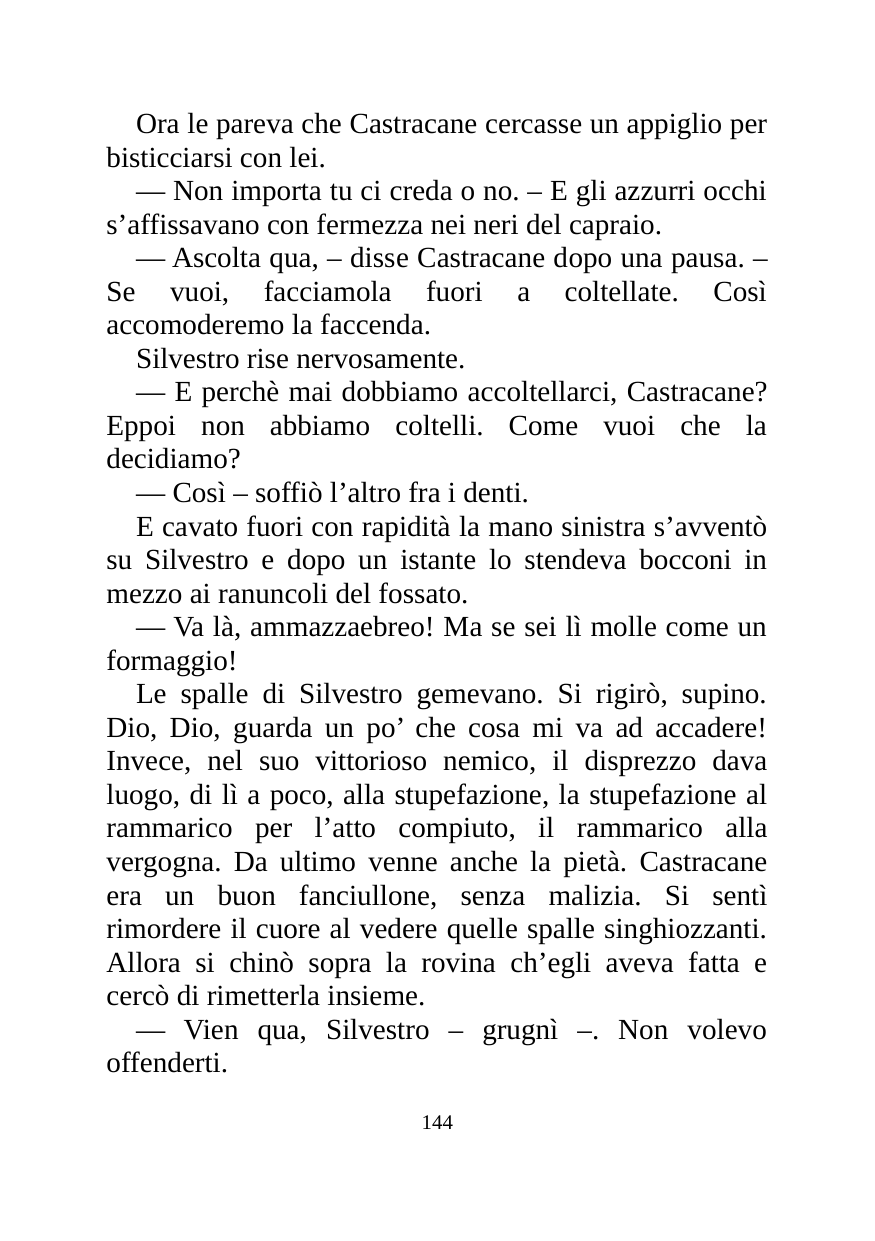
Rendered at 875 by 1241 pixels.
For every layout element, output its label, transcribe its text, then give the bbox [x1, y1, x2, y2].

text — Ascolta qua, – disse Castracane dopo una pausa. – Se vuoi, facciamola fuori a coltellate. Così accomoderemo la faccenda. [106, 240, 768, 341]
text Ora le pareva che Castracane cercasse un appiglio per bisticciarsi con lei. [106, 106, 768, 173]
text Silvestro rise nervosamente. [106, 341, 768, 374]
text — Va là, ammazzaebreo! Ma se sei lì molle come un formaggio! [106, 609, 768, 676]
text Le spalle di Silvestro gemevano. Si rigirò, supino. Dio, Dio, guarda un po’ che cosa mi va ad accadere! Invece, nel suo vittorioso nemico, il disprezzo dava luogo, di lì a poco, alla stupefazione, la stupefazione al rammarico per l’atto compiuto, il rammarico alla vergogna. Da ultimo venne anche la pietà. Castracane era un buon fanciullone, senza malizia. Si sentì rimordere il cuore al vedere quelle spalle singhiozzanti. Allora si chinò sopra la rovina ch’egli aveva fatta e cercò di rimetterla insieme. [106, 676, 768, 1012]
text — Vien qua, Silvestro – grugnì –. Non volevo offenderti. [106, 1012, 768, 1079]
text — Non importa tu ci creda o no. – E gli azzurri occhi s’affissavano con fermezza nei neri del capraio. [106, 173, 768, 240]
text E cavato fuori con rapidità la mano sinistra s’avventò su Silvestro e dopo un istante lo stendeva bocconi in mezzo ai ranuncoli del fossato. [106, 509, 768, 609]
text — Così – soffiò l’altro fra i denti. [106, 475, 768, 509]
text — E perchè mai dobbiamo accoltellarci, Castracane? Eppoi non abbiamo coltelli. Come vuoi che la decidiamo? [106, 374, 768, 475]
